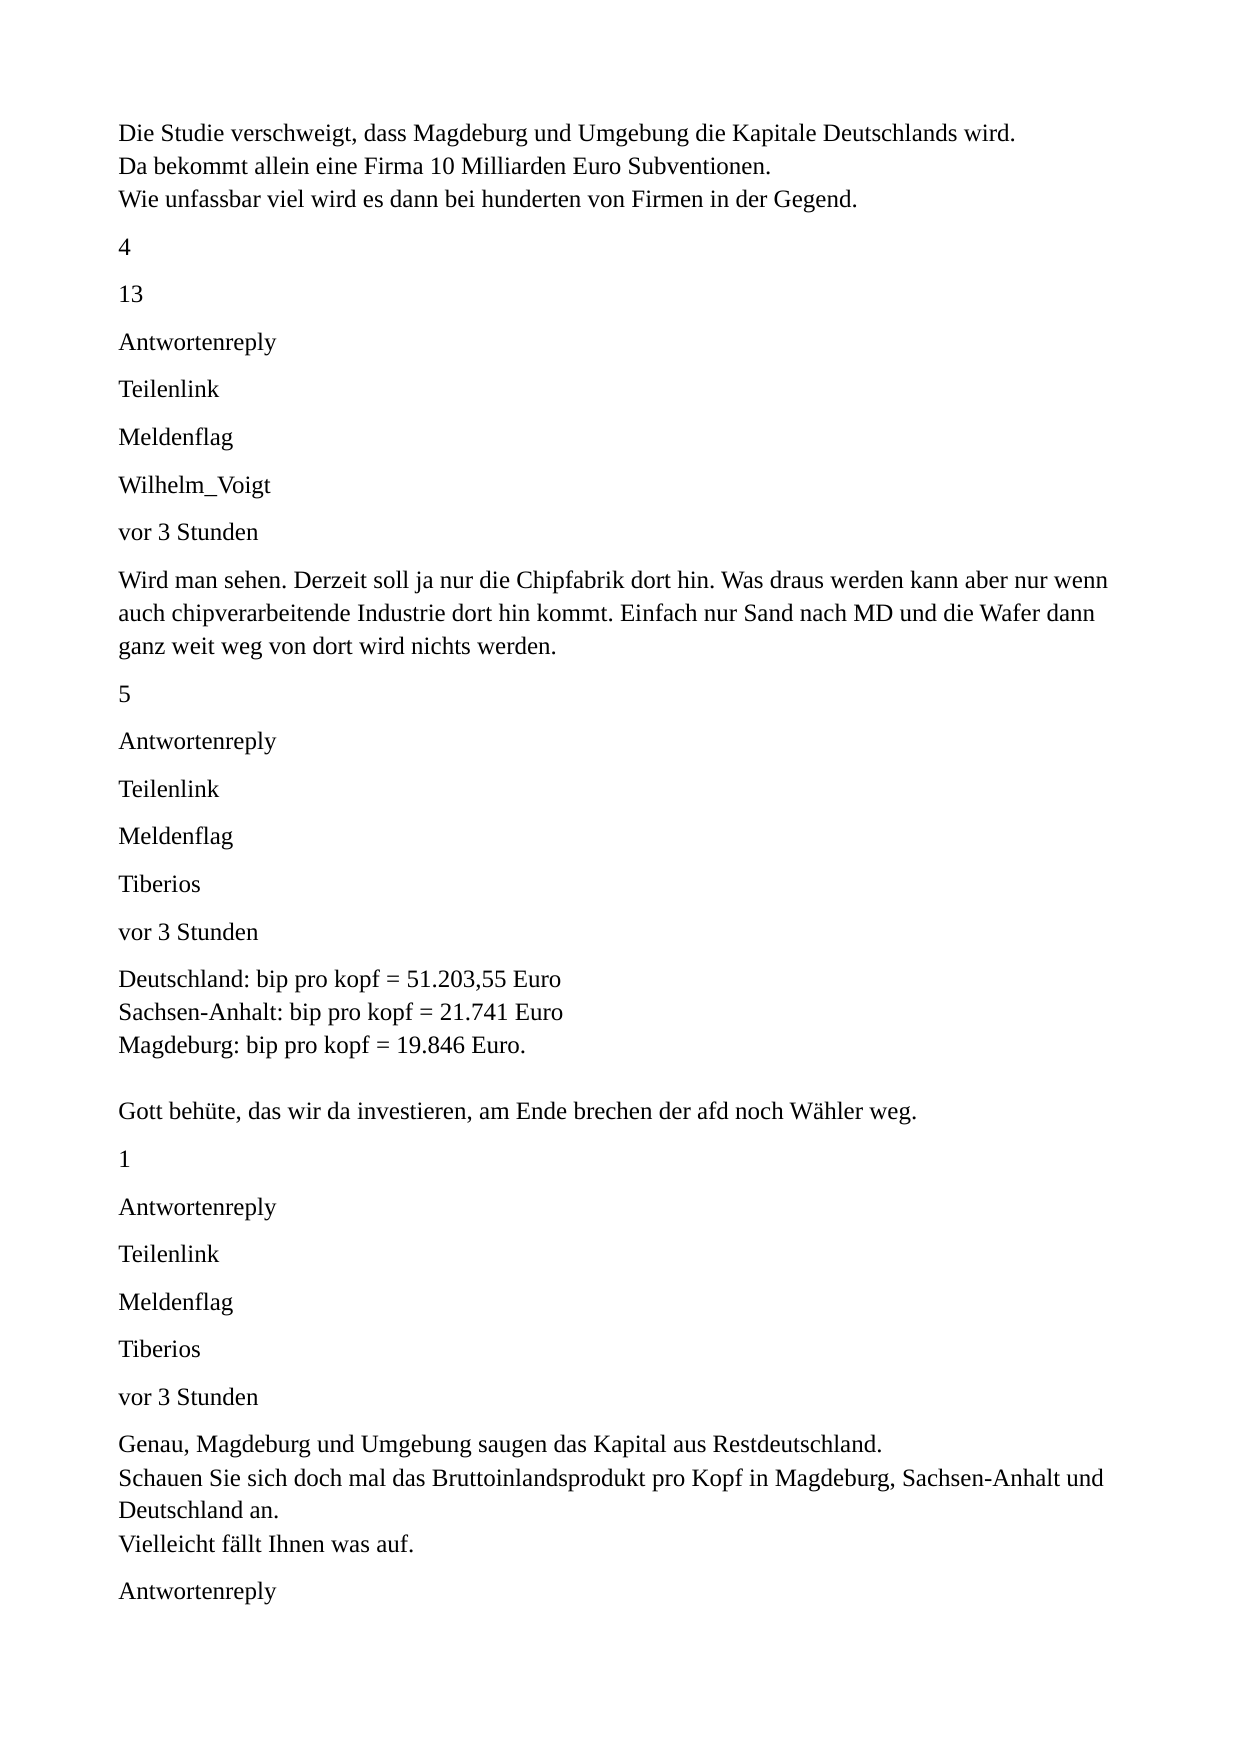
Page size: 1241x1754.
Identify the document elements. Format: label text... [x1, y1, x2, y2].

text 1 [118, 1144, 1122, 1173]
text Genau, Magdeburg und Umgebung saugen das Kapital aus Restdeutschland. Schauen Sie sich doch mal das Bruttoinlandsprodukt pro Kopf in Magdeburg, Sachsen-Anhalt und Deutschland an. Vielleicht fällt Ihnen was auf. [118, 1429, 1122, 1557]
text Wilhelm_Voigt [118, 470, 1122, 498]
text 13 [118, 279, 1122, 308]
text Tiberios [118, 1334, 1122, 1363]
text Meldenflag [118, 422, 1122, 451]
text Antwortenreply [118, 1576, 1122, 1605]
text Teilenlink [118, 1239, 1122, 1268]
text Die Studie verschweigt, dass Magdeburg und Umgebung die Kapitale Deutschlands wird. Da bekommt allein eine Firma 10 Milliarden Euro Subventionen. Wie unfassbar viel wird es dann bei hunderten von Firmen in der Gegend. [118, 118, 1122, 213]
text vor 3 Stunden [118, 1382, 1122, 1411]
text 5 [118, 679, 1122, 707]
text 4 [118, 232, 1122, 261]
text Teilenlink [118, 374, 1122, 403]
text Meldenflag [118, 821, 1122, 850]
text Antwortenreply [118, 726, 1122, 755]
text Antwortenreply [118, 1192, 1122, 1220]
text Wird man sehen. Derzeit soll ja nur die Chipfabrik dort hin. Was draus werden kann aber nur wenn auch chipverarbeitende Industrie dort hin kommt. Einfach nur Sand nach MD und die Wafer dann ganz weit weg von dort wird nichts werden. [118, 565, 1122, 660]
text Teilenlink [118, 774, 1122, 803]
text Meldenflag [118, 1287, 1122, 1316]
text vor 3 Stunden [118, 917, 1122, 945]
text Tiberios [118, 869, 1122, 898]
text vor 3 Stunden [118, 517, 1122, 546]
text Antwortenreply [118, 327, 1122, 356]
text Deutschland: bip pro kopf = 51.203,55 Euro Sachsen-Anhalt: bip pro kopf = 21.741 Euro Magdeburg: bip pro kopf = 19.846 Euro. Gott behüte, das wir da investieren, am Ende brechen der afd noch Wähler weg. [118, 964, 1122, 1125]
